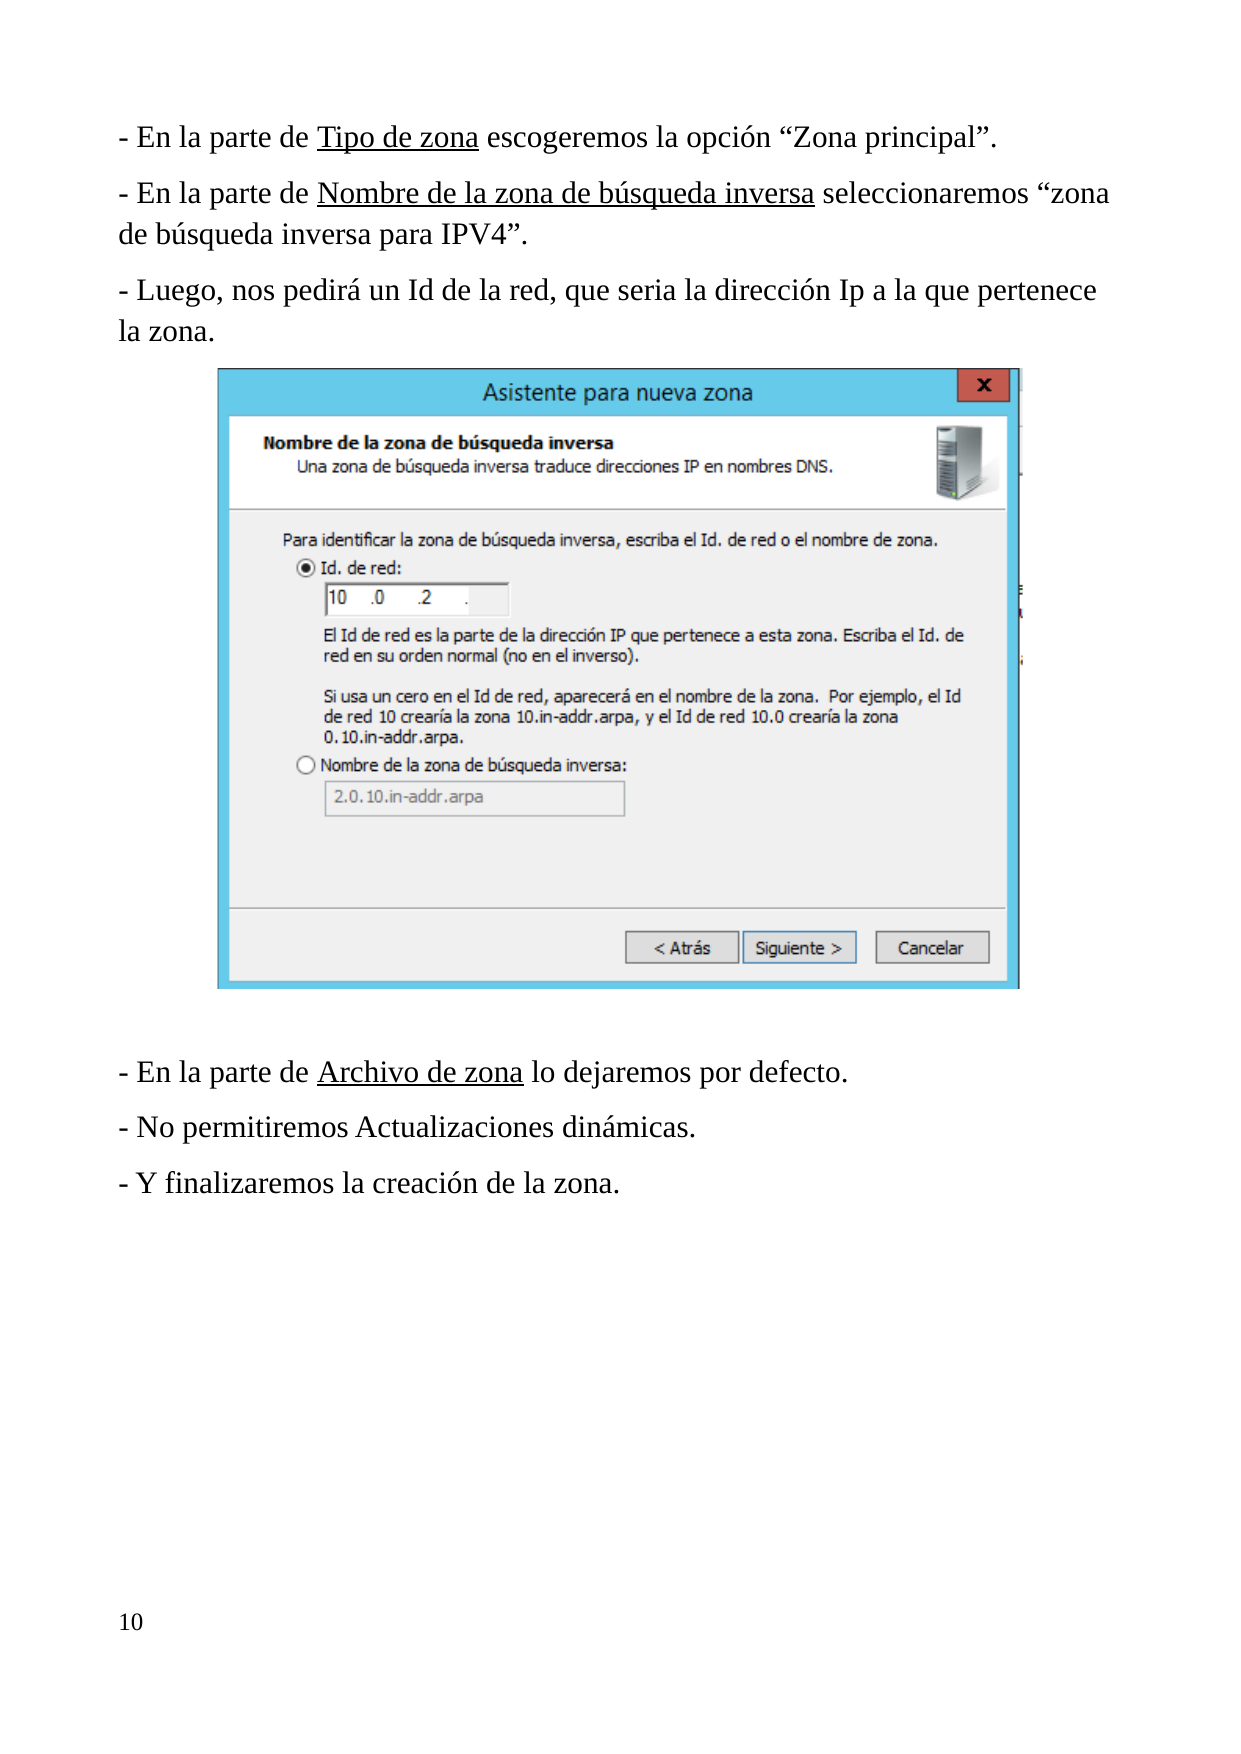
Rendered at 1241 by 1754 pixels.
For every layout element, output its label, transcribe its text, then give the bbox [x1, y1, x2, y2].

text - Y finalizaremos la creación de la zona. [118, 1164, 1122, 1201]
text - En la parte de Nombre de la zona de búsqueda inversa seleccionaremos “zona de búsqueda inversa para IPV4”. [118, 174, 1122, 251]
text - Luego, nos pedirá un Id de la red, que seria la dirección Ip a la que pertenece la zona. [118, 271, 1122, 348]
text - No permitiremos Actualizaciones dinámicas. [118, 1109, 1122, 1145]
picture [217, 368, 1023, 989]
text - En la parte de Archivo de zona lo dejaremos por defecto. [118, 1053, 1122, 1089]
text - En la parte de Tipo de zona escogeremos la opción “Zona principal”. [118, 118, 1122, 154]
